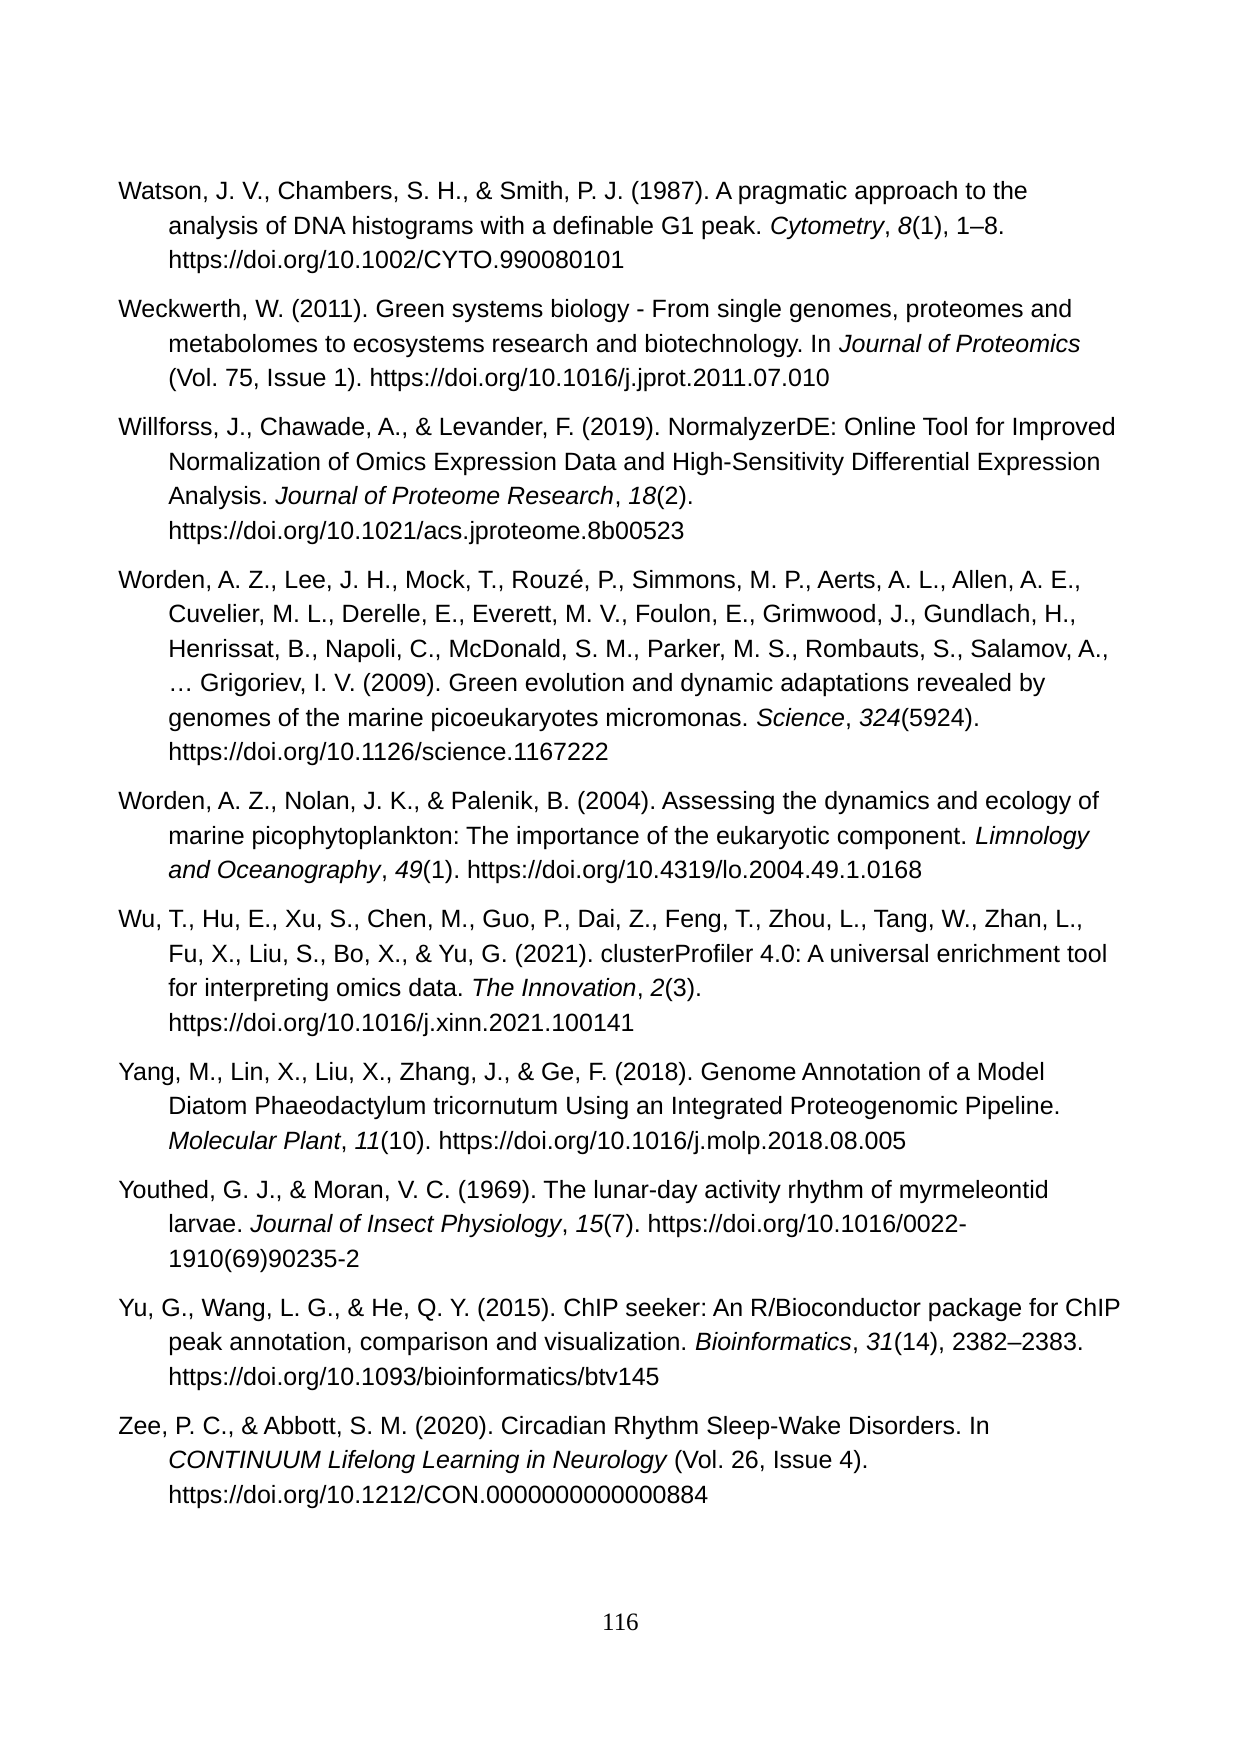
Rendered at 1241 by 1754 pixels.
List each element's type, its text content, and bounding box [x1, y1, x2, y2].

text Willforss, J., Chawade, A., & Levander, F. (2019). NormalyzerDE: Online Tool for Improved Normalization of Omics Expression Data and High-Sensitivity Differential Expression Analysis. Journal of Proteome Research, 18(2). https://doi.org/10.1021/acs.jproteome.8b00523 [118, 412, 1122, 544]
text Yu, G., Wang, L. G., & He, Q. Y. (2015). ChIP seeker: An R/Bioconductor package for ChIP peak annotation, comparison and visualization. Bioinformatics, 31(14), 2382–2383. https://doi.org/10.1093/bioinformatics/btv145 [118, 1293, 1122, 1391]
text Wu, T., Hu, E., Xu, S., Chen, M., Guo, P., Dai, Z., Feng, T., Zhou, L., Tang, W., Zhan, L., Fu, X., Liu, S., Bo, X., & Yu, G. (2021). clusterProfiler 4.0: A universal enrichment tool for interpreting omics data. The Innovation, 2(3). https://doi.org/10.1016/j.xinn.2021.100141 [118, 904, 1122, 1037]
text Worden, A. Z., Lee, J. H., Mock, T., Rouzé, P., Simmons, M. P., Aerts, A. L., Allen, A. E., Cuvelier, M. L., Derelle, E., Everett, M. V., Foulon, E., Grimwood, J., Gundlach, H., Henrissat, B., Napoli, C., McDonald, S. M., Parker, M. S., Rombauts, S., Salamov, A., … Grigoriev, I. V. (2009). Green evolution and dynamic adaptations revealed by genomes of the marine picoeukaryotes micromonas. Science, 324(5924). https://doi.org/10.1126/science.1167222 [118, 565, 1122, 766]
text Youthed, G. J., & Moran, V. C. (1969). The lunar-day activity rhythm of myrmeleontid larvae. Journal of Insect Physiology, 15(7). https://doi.org/10.1016/0022-1910(69)90235-2 [118, 1175, 1122, 1273]
text Worden, A. Z., Nolan, J. K., & Palenik, B. (2004). Assessing the dynamics and ecology of marine picophytoplankton: The importance of the eukaryotic component. Limnology and Oceanography, 49(1). https://doi.org/10.4319/lo.2004.49.1.0168 [118, 786, 1122, 884]
text Zee, P. C., & Abbott, S. M. (2020). Circadian Rhythm Sleep-Wake Disorders. In CONTINUUM Lifelong Learning in Neurology (Vol. 26, Issue 4). https://doi.org/10.1212/CON.0000000000000884 [118, 1411, 1122, 1509]
text Yang, M., Lin, X., Liu, X., Zhang, J., & Ge, F. (2018). Genome Annotation of a Model Diatom Phaeodactylum tricornutum Using an Integrated Proteogenomic Pipeline. Molecular Plant, 11(10). https://doi.org/10.1016/j.molp.2018.08.005 [118, 1057, 1122, 1154]
text Watson, J. V., Chambers, S. H., & Smith, P. J. (1987). A pragmatic approach to the analysis of DNA histograms with a definable G1 peak. Cytometry, 8(1), 1–8. https://doi.org/10.1002/CYTO.990080101 [118, 176, 1122, 274]
text Weckwerth, W. (2011). Green systems biology - From single genomes, proteomes and metabolomes to ecosystems research and biotechnology. In Journal of Proteomics (Vol. 75, Issue 1). https://doi.org/10.1016/j.jprot.2011.07.010 [118, 294, 1122, 392]
